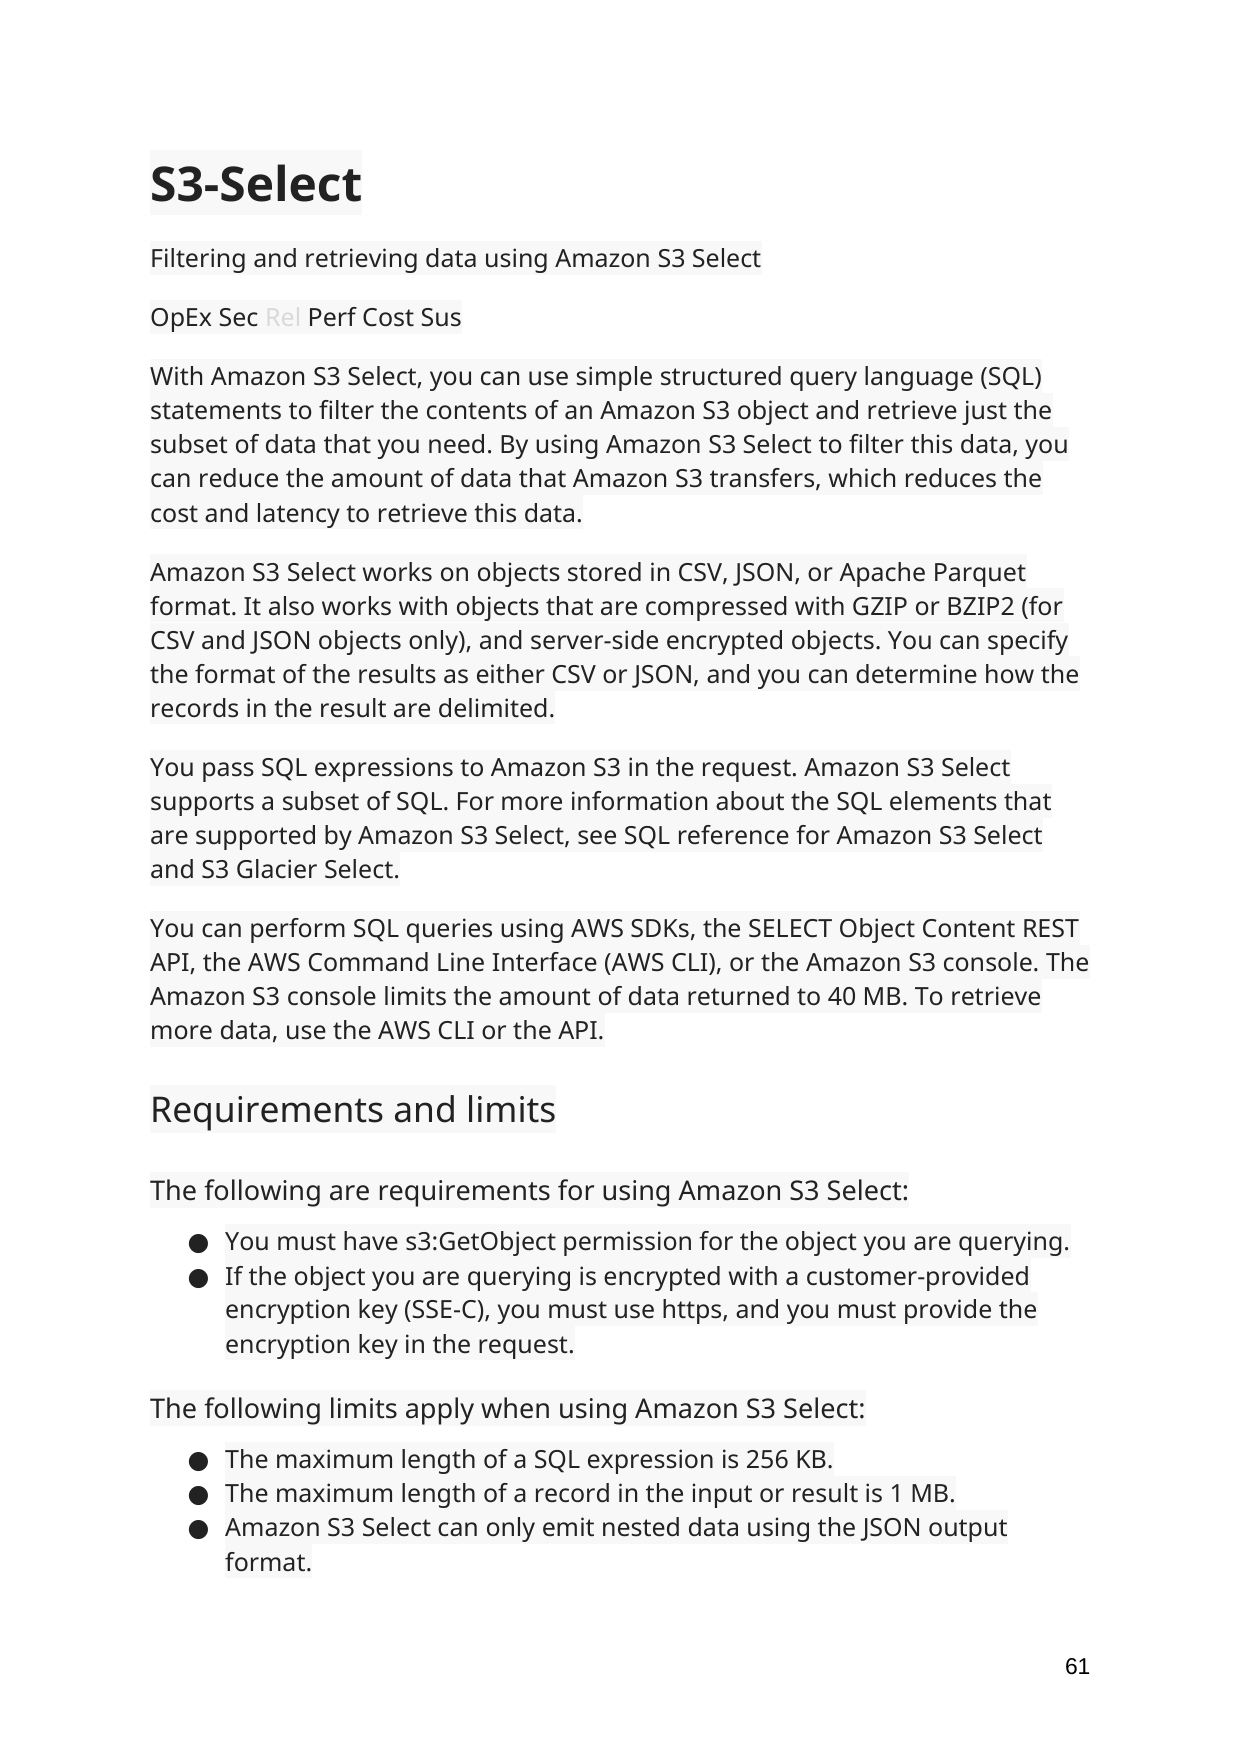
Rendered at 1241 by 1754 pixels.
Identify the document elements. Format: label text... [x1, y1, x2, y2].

subtitle S3-Select [150, 150, 1090, 215]
text Filtering and retrieving data using Amazon S3 Select [150, 241, 1090, 275]
text Amazon S3 Select works on objects stored in CSV, JSON, or Apache Parquet format. It also works with objects that are compressed with GZIP or BZIP2 (for CSV and JSON objects only), and server-side encrypted objects. You can specify the format of the results as either CSV or JSON, and you can determine how the records in the result are delimited. [150, 554, 1090, 724]
text OpEx Sec Rel Perf Cost Sus [150, 300, 1090, 334]
text You can perform SQL queries using AWS SDKs, the SELECT Object Content REST API, the AWS Command Line Interface (AWS CLI), or the Amazon S3 console. The Amazon S3 console limits the amount of data returned to 40 MB. To retrieve more data, use the AWS CLI or the API. [150, 911, 1090, 1047]
text You pass SQL expressions to Amazon S3 in the request. Amazon S3 Select supports a subset of SQL. For more information about the SQL elements that are supported by Amazon S3 Select, see SQL reference for Amazon S3 Select and S3 Glacier Select. [150, 749, 1090, 886]
list The maximum length of a record in the input or result is 1 MB. [187, 1476, 1090, 1510]
subtitle The following are requirements for using Amazon S3 Select: [150, 1172, 1090, 1208]
list The maximum length of a SQL expression is 256 KB. [187, 1442, 1090, 1476]
list Amazon S3 Select can only emit nested data using the JSON output format. [187, 1510, 1090, 1578]
subtitle The following limits apply when using Amazon S3 Select: [150, 1389, 1090, 1426]
list If the object you are querying is encrypted with a customer-provided encryption key (SSE-C), you must use https, and you must provide the encryption key in the request. [187, 1258, 1090, 1360]
text With Amazon S3 Select, you can use simple structured query language (SQL) statements to filter the contents of an Amazon S3 object and retrieve just the subset of data that you need. By using Amazon S3 Select to filter this data, you can reduce the amount of data that Amazon S3 transfers, which reduces the cost and latency to retrieve this data. [150, 359, 1090, 529]
list You must have s3:GetObject permission for the object you are querying. [187, 1224, 1090, 1258]
subtitle Requirements and limits [150, 1084, 1090, 1133]
